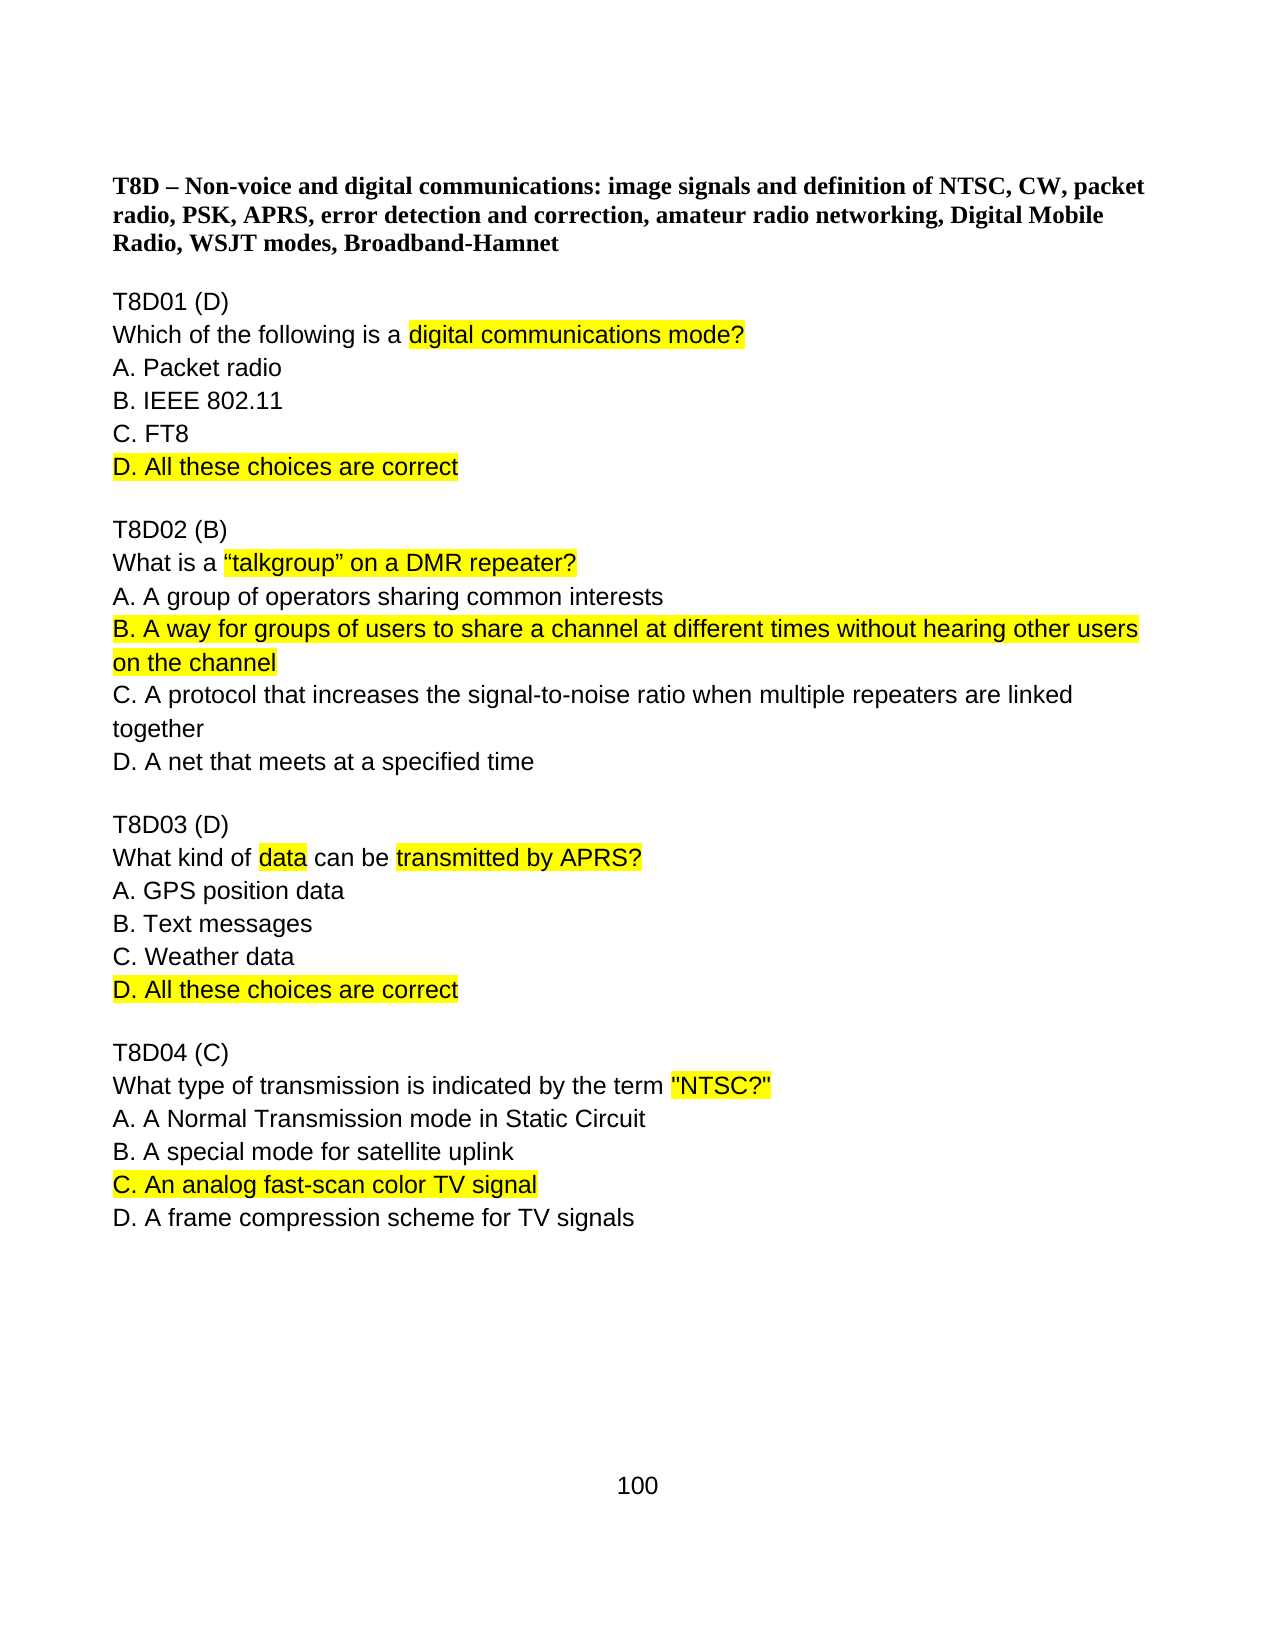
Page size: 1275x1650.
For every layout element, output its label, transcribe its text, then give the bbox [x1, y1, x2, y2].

text T8D04 (C) What type of transmission is indicated by the term "NTSC?" A. A Normal Transmission mode in Static Circuit B. A special mode for satellite uplink C. An analog fast-scan color TV signal D. A frame compression scheme for TV signals [112, 1038, 1162, 1232]
text T8D03 (D) What kind of data can be transmitted by APRS? A. GPS position data B. Text messages C. Weather data D. All these choices are correct [112, 809, 1162, 1003]
text T8D02 (B) What is a “talkgroup” on a DMR repeater? A. A group of operators sharing common interests B. A way for groups of users to share a channel at different times without hearing other users on the channel C. A protocol that increases the signal-to-noise ratio when multiple repeaters are linked together D. A net that meets at a specified time [112, 515, 1162, 775]
text T8D01 (D) Which of the following is a digital communications mode? A. Packet radio B. IEEE 802.11 C. FT8 D. All these choices are correct [112, 287, 1162, 481]
subtitle T8D – Non-voice and digital communications: image signals and definition of NTSC, CW, packet radio, PSK, APRS, error detection and correction, amateur radio networking, Digital Mobile Radio, WSJT modes, Broadband-Hamnet [112, 171, 1162, 257]
